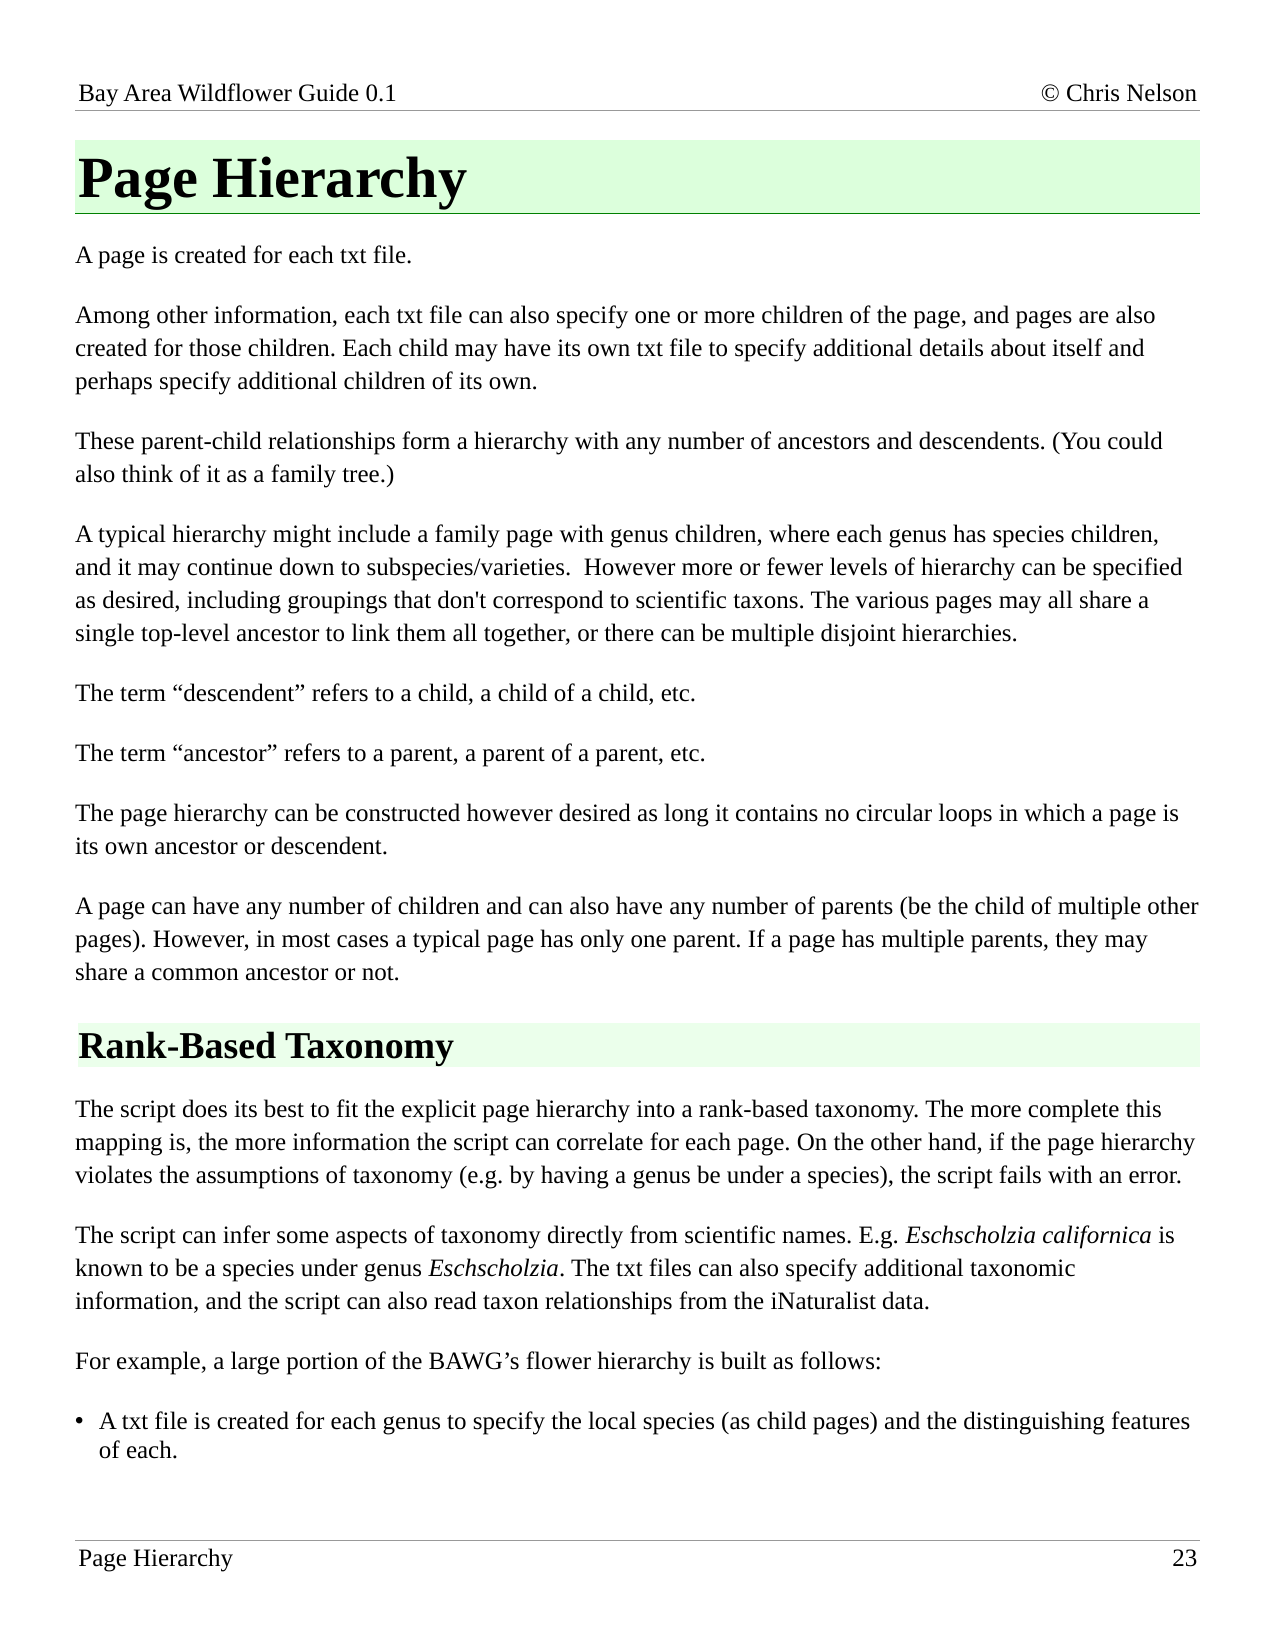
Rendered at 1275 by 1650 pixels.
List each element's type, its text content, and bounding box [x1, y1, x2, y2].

text These parent-child relationships form a hierarchy with any number of ancestors and descendents. (You could also think of it as a family tree.) [75, 426, 1200, 488]
text The script can infer some aspects of taxonomy directly from scientific names. E.g. Eschscholzia californica is known to be a species under genus Eschscholzia. The txt files can also specify additional taxonomic information, and the script can also read taxon relationships from the iNaturalist data. [75, 1220, 1200, 1315]
subtitle Page Hierarchy [75, 140, 1200, 213]
text A page can have any number of children and can also have any number of parents (be the child of multiple other pages). However, in most cases a typical page has only one parent. If a page has multiple parents, they may share a common ancestor or not. [75, 891, 1200, 986]
text A typical hierarchy might include a family page with genus children, where each genus has species children, and it may continue down to subspecies/varieties. However more or fewer levels of hierarchy can be specified as desired, including groupings that don't correspond to scientific taxons. The various pages may all share a single top-level ancestor to link them all together, or there can be multiple disjoint hierarchies. [75, 519, 1200, 647]
text The script does its best to fit the explicit page hierarchy into a rank-based taxonomy. The more complete this mapping is, the more information the script can correlate for each page. On the other hand, if the page hierarchy violates the assumptions of taxonomy (e.g. by having a genus be under a species), the script fails with an error. [75, 1094, 1200, 1189]
list A txt file is created for each genus to specify the local species (as child pages) and the distinguishing features of each. [75, 1406, 1200, 1463]
text Among other information, each txt file can also specify one or more children of the page, and pages are also created for those children. Each child may have its own txt file to specify additional details about itself and perhaps specify additional children of its own. [75, 300, 1200, 395]
text The page hierarchy can be constructed however desired as long it contains no circular loops in which a page is its own ancestor or descendent. [75, 798, 1200, 860]
text For example, a large portion of the BAWG’s flower hierarchy is built as follows: [75, 1346, 1200, 1375]
text The term “ancestor” refers to a parent, a parent of a parent, etc. [75, 738, 1200, 767]
text The term “descendent” refers to a child, a child of a child, etc. [75, 678, 1200, 707]
text A page is created for each txt file. [75, 240, 1200, 269]
subtitle Rank-Based Taxonomy [78, 1023, 1200, 1067]
